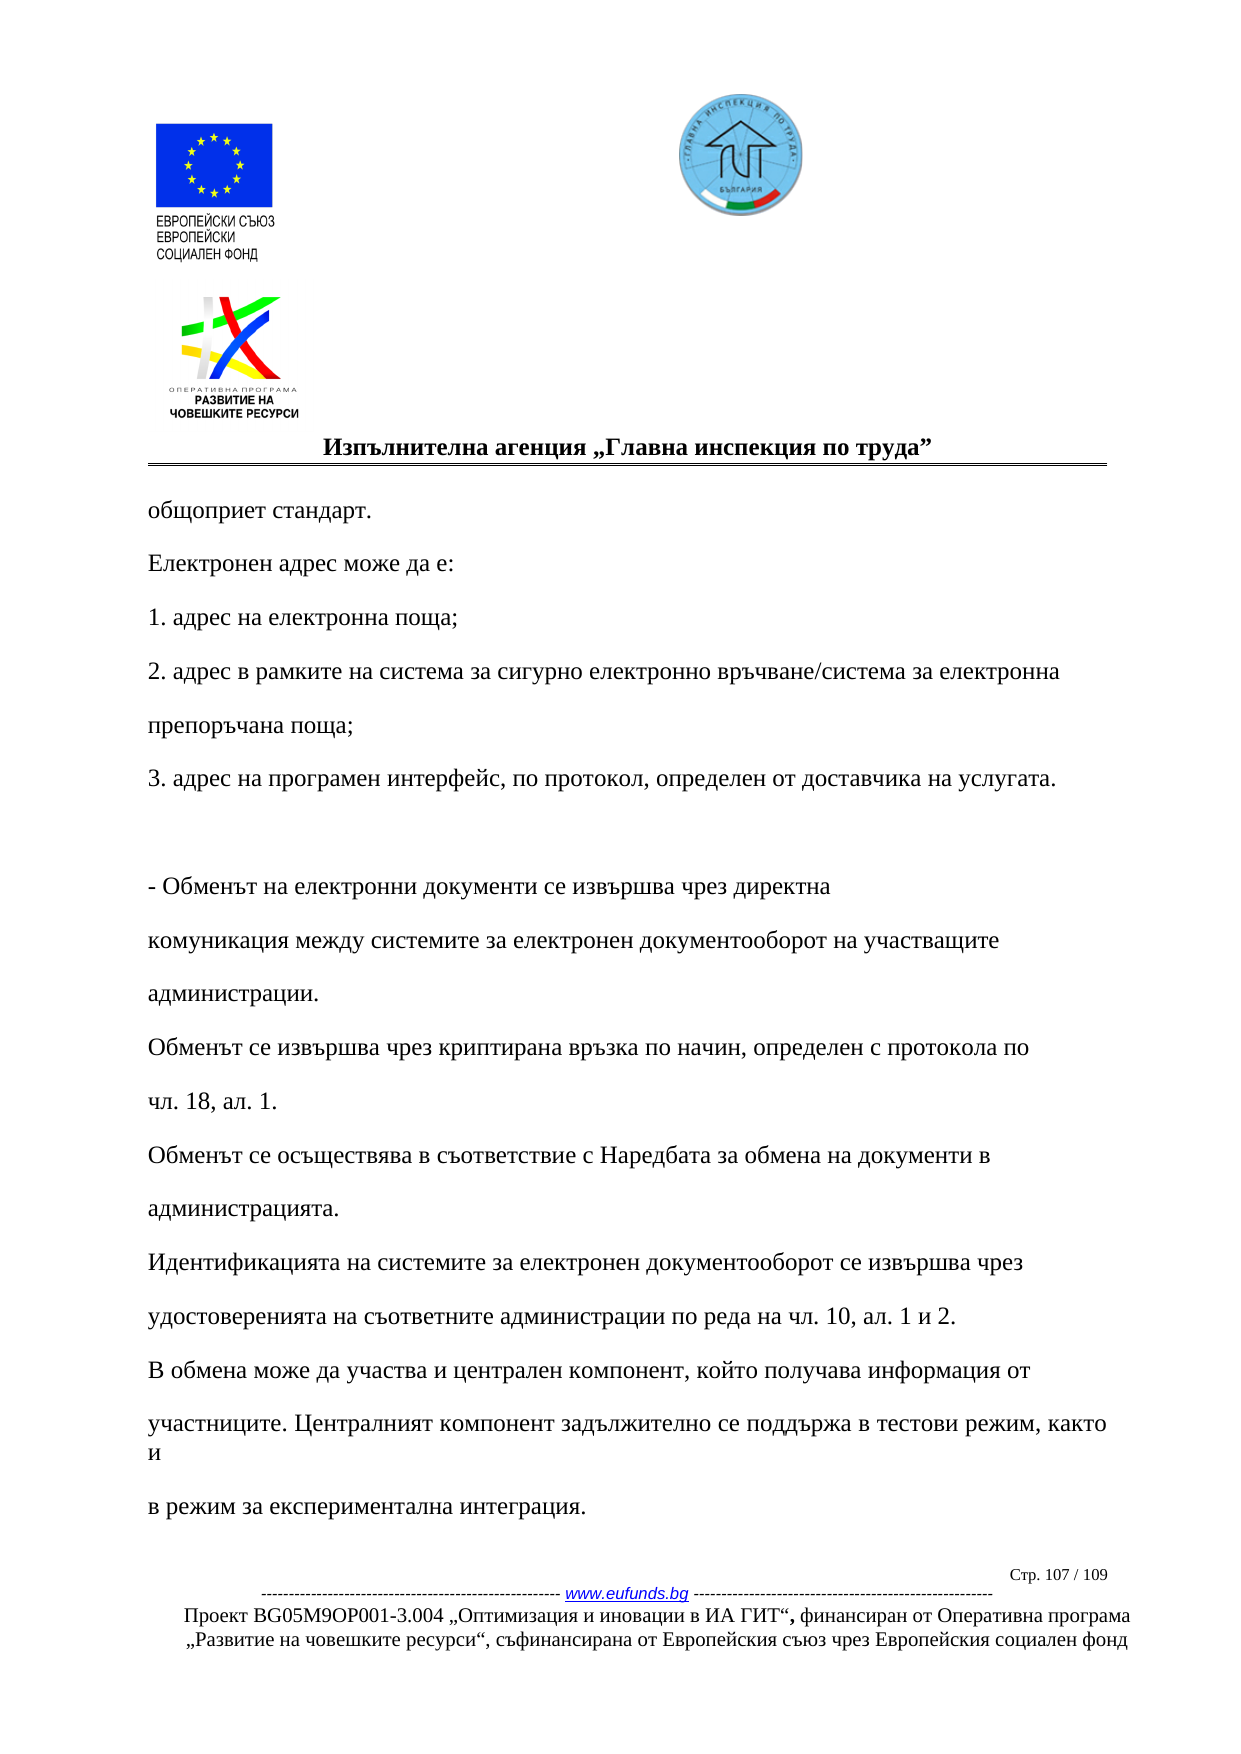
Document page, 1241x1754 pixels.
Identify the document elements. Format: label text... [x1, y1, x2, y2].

text общоприет стандарт. [148, 495, 1107, 523]
text чл. 18, ал. 1. [148, 1086, 1107, 1115]
text комуникация между системите за електронен документооборот на участващите [148, 925, 1107, 953]
text Обменът се осъществява в съответствие с Наредбата за обмена на документи в [148, 1140, 1107, 1168]
text в режим за експериментална интеграция. [148, 1491, 1107, 1520]
text 3. адрес на програмен интерфейс, по протокол, определен от доставчика на услугата. [148, 763, 1107, 792]
text Електронен адрес може да е: [148, 548, 1107, 577]
text В обмена може да участва и централен компонент, който получава информация от [148, 1355, 1107, 1383]
text - Обменът на електронни документи се извършва чрез директна [148, 871, 1107, 900]
text удостоверенията на съответните администрации по реда на чл. 10, ал. 1 и 2. [148, 1301, 1107, 1330]
text Обменът се извършва чрез криптирана връзка по начин, определен с протокола по [148, 1032, 1107, 1061]
text администрации. [148, 978, 1107, 1007]
text 1. адрес на електронна поща; [148, 602, 1107, 631]
text участниците. Централният компонент задължително се поддържа в тестови режим, както и [148, 1408, 1107, 1466]
text администрацията. [148, 1193, 1107, 1222]
text Идентификацията на системите за електронен документооборот се извършва чрез [148, 1247, 1107, 1276]
text 2. адрес в рамките на система за сигурно електронно връчване/система за електронна [148, 656, 1107, 685]
text препоръчана поща; [148, 710, 1107, 738]
